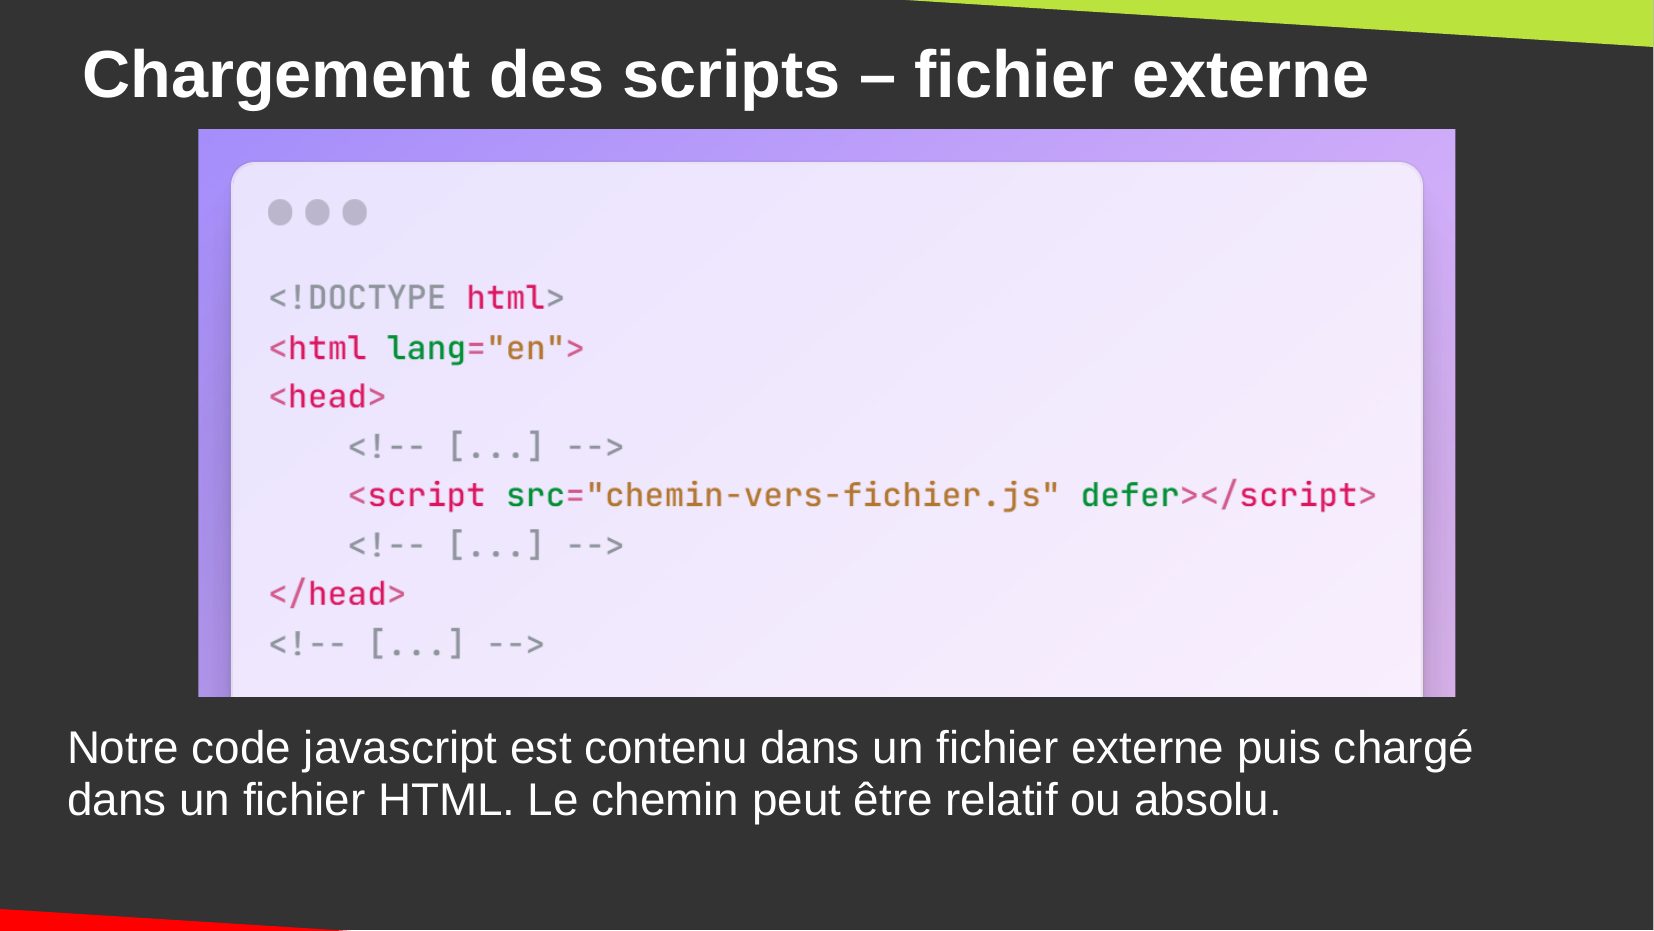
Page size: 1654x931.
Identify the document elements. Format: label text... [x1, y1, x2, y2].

text_box Notre code javascript est contenu dans un fichier externe puis chargé dans un fichier HTML. Le chemin peut être relatif ou absolu. [52, 714, 1602, 898]
title Chargement des scripts – fichier externe [82, 37, 1571, 114]
text_box [0, 908, 351, 931]
picture [198, 129, 1456, 697]
text_box [905, 0, 1654, 48]
